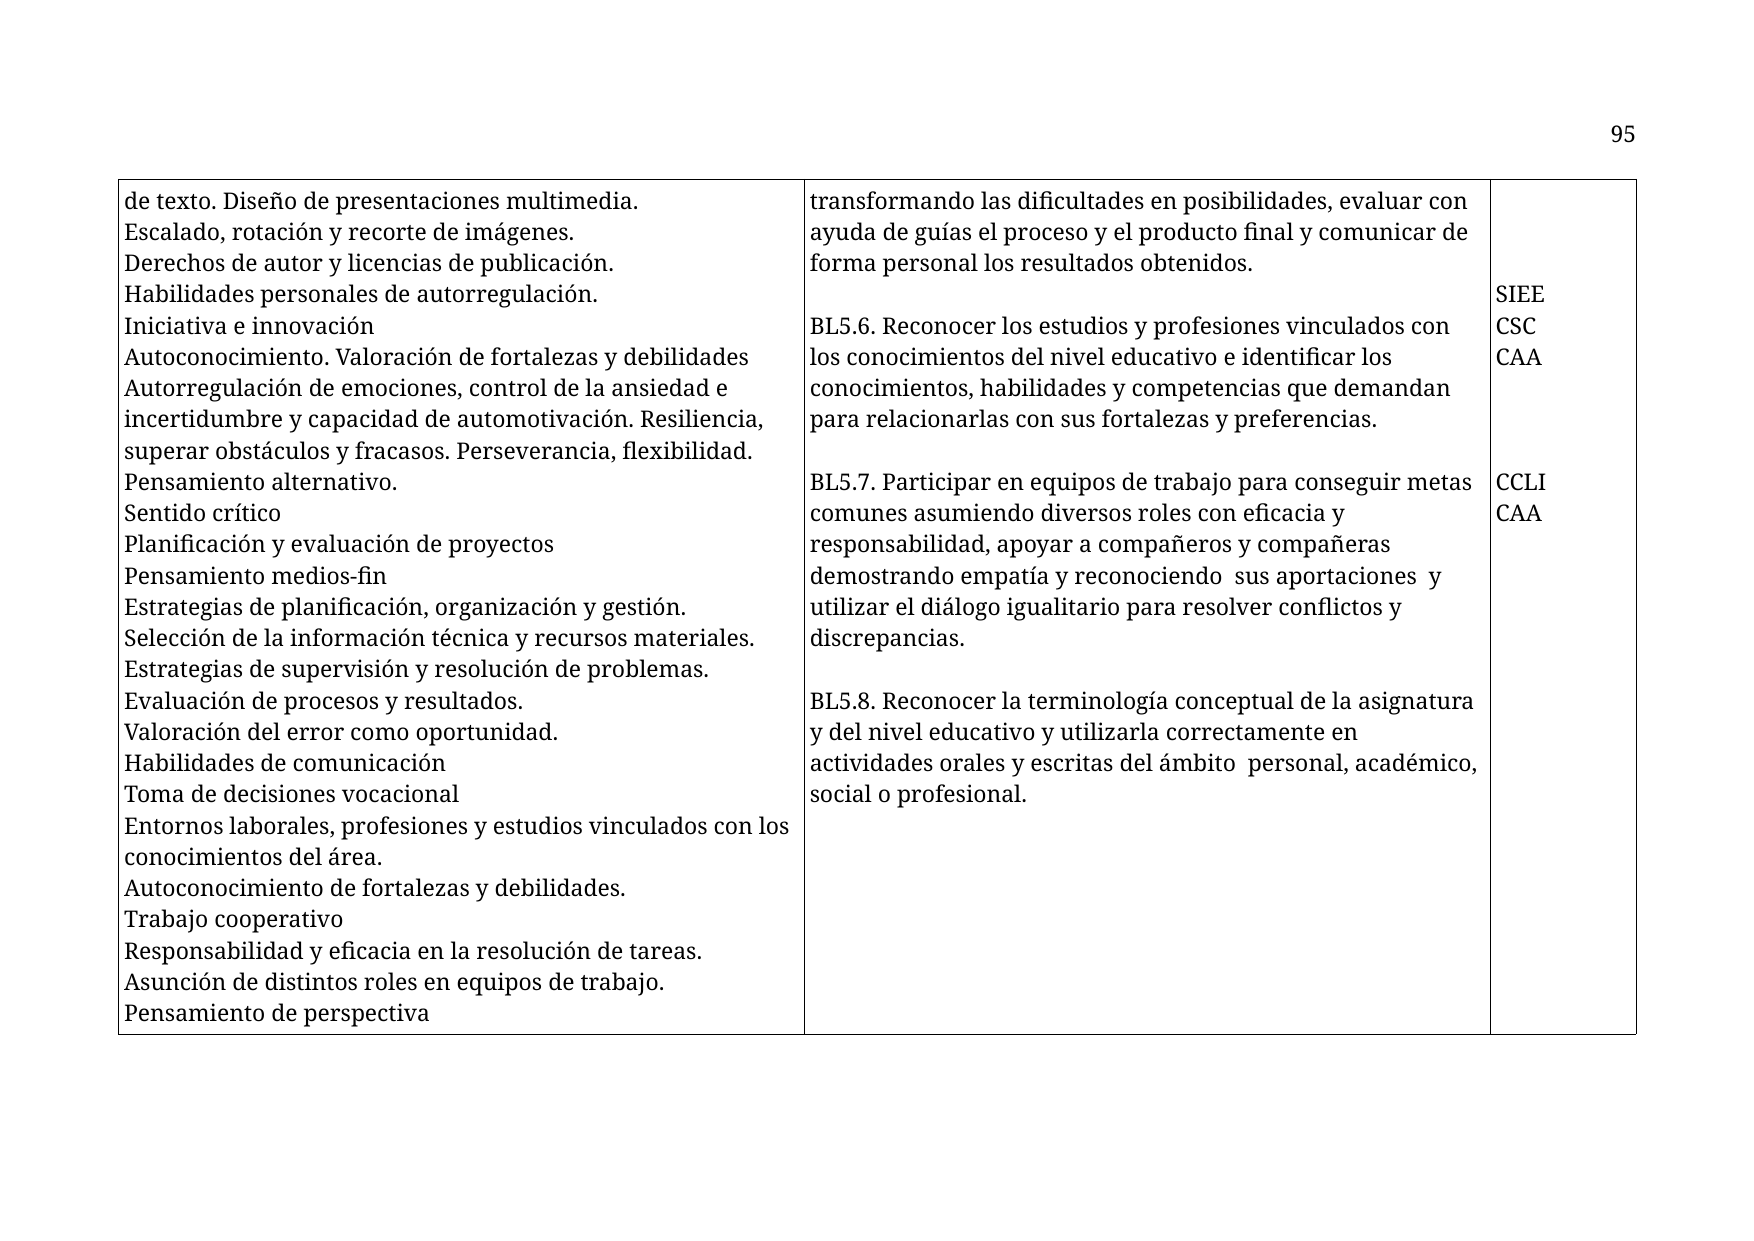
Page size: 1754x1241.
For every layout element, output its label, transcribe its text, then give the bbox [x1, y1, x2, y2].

table_cell SIEE CSC CAA CCLI CAA [1491, 180, 1636, 1034]
table_cell de texto. Diseño de presentaciones multimedia. Escalado, rotación y recorte de imágenes. Derechos de autor y licencias de publicación. Habilidades personales de autorregulación. Iniciativa e innovación Autoconocimiento. Valoración de fortalezas y debilidades Autorregulación de emociones, control de la ansiedad e incertidumbre y capacidad de automotivación. Resiliencia, superar obstáculos y fracasos. Perseverancia, flexibilidad. Pensamiento alternativo. Sentido crítico Planificación y evaluación de proyectos Pensamiento medios-fin Estrategias de planificación, organización y gestión. Selección de la información técnica y recursos materiales. Estrategias de supervisión y resolución de problemas. Evaluación de procesos y resultados. Valoración del error como oportunidad. Habilidades de comunicación Toma de decisiones vocacional Entornos laborales, profesiones y estudios vinculados con los conocimientos del área. Autoconocimiento de fortalezas y debilidades. Trabajo cooperativo Responsabilidad y eficacia en la resolución de tareas. Asunción de distintos roles en equipos de trabajo. Pensamiento de perspectiva [119, 180, 804, 1034]
table_cell transformando las dificultades en posibilidades, evaluar con ayuda de guías el proceso y el producto final y comunicar de forma personal los resultados obtenidos. BL5.6. Reconocer los estudios y profesiones vinculados con los conocimientos del nivel educativo e identificar los conocimientos, habilidades y competencias que demandan para relacionarlas con sus fortalezas y preferencias. BL5.7. Participar en equipos de trabajo para conseguir metas comunes asumiendo diversos roles con eficacia y responsabilidad, apoyar a compañeros y compañeras demostrando empatía y reconociendo sus aportaciones y utilizar el diálogo igualitario para resolver conflictos y discrepancias. BL5.8. Reconocer la terminología conceptual de la asignatura y del nivel educativo y utilizarla correctamente en actividades orales y escritas del ámbito personal, académico, social o profesional. [805, 180, 1490, 1034]
